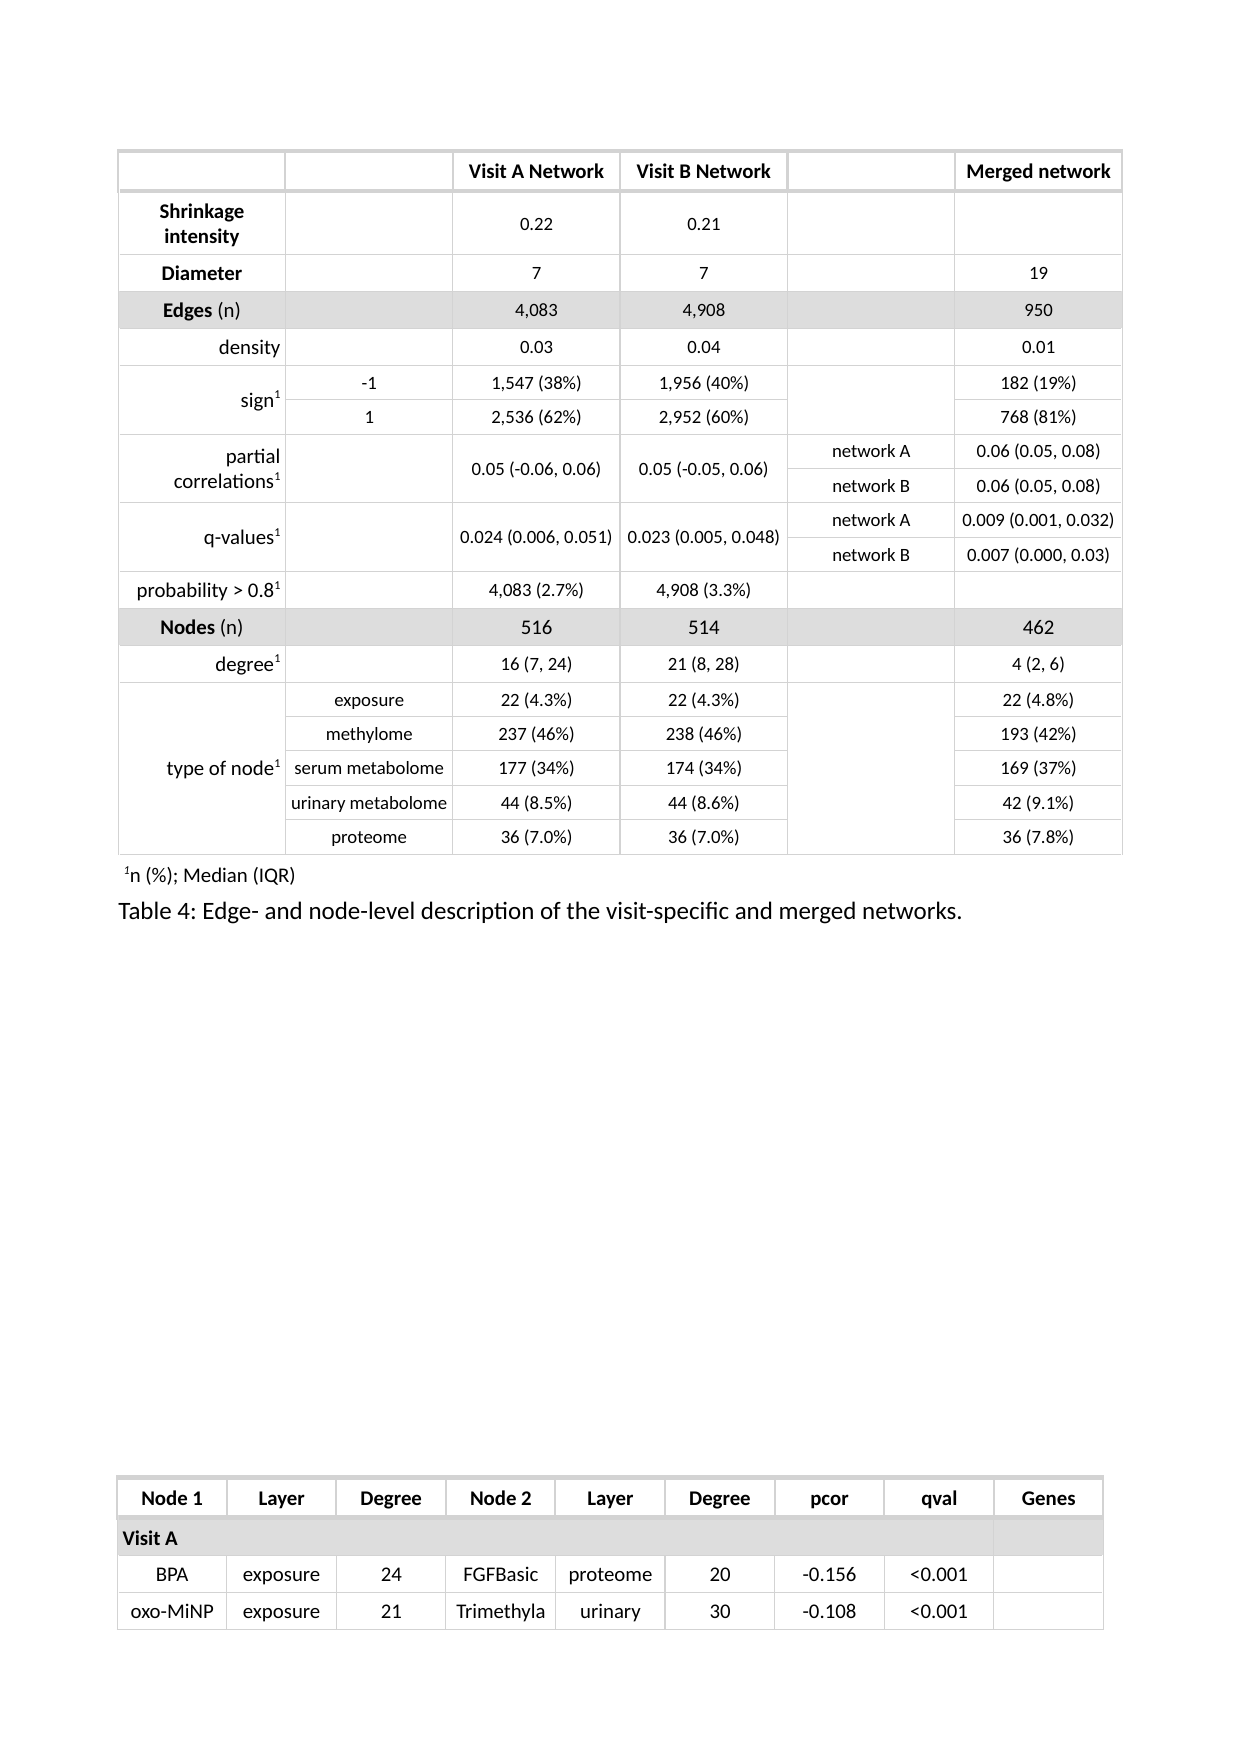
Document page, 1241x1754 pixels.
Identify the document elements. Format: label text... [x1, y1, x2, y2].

table_cell [286, 503, 452, 571]
table_cell [955, 193, 1122, 254]
table_cell probability > 0.81 [119, 572, 285, 608]
table_cell 514 [621, 609, 787, 645]
table_cell 174 (34%) [621, 751, 787, 785]
table_cell 20 [666, 1556, 774, 1592]
table_cell 193 (42%) [955, 716, 1122, 750]
table_cell -0.156 [775, 1556, 884, 1592]
table_cell 0.03 [453, 329, 619, 365]
table_header [789, 153, 954, 189]
table_cell 16 (7, 24) [453, 646, 619, 682]
table_cell 0.05 (-0.06, 0.06) [453, 435, 619, 502]
table_cell -0.108 [775, 1593, 884, 1629]
table_cell [286, 292, 452, 328]
table_cell [788, 855, 955, 895]
table_cell Diameter [119, 255, 285, 291]
table_cell 0.06 (0.05, 0.08) [955, 468, 1122, 502]
table_cell FGFBasic [446, 1556, 555, 1592]
table_header Genes [995, 1480, 1102, 1515]
table_cell q-values1 [119, 503, 285, 571]
table_cell Nodes (n) [119, 609, 285, 645]
table_cell [788, 366, 954, 433]
table_cell 44 (8.5%) [453, 786, 619, 819]
table_cell 238 (46%) [621, 717, 787, 750]
table_cell proteome [556, 1556, 664, 1592]
table_cell partial correlations1 [119, 435, 285, 502]
table_header Layer [228, 1480, 335, 1515]
table_cell 950 [955, 291, 1122, 328]
table_cell sign1 [119, 366, 285, 433]
table_cell 1,547 (38%) [453, 366, 619, 399]
table_cell [286, 329, 452, 365]
table_header [286, 153, 452, 189]
table_cell [955, 571, 1122, 608]
table_cell network B [788, 538, 954, 571]
table_cell 7 [453, 255, 619, 291]
table_cell Trimethyla [446, 1593, 555, 1629]
table_cell 1,956 (40%) [621, 366, 787, 399]
table_cell 44 (8.6%) [621, 786, 787, 819]
table_cell -1 [286, 366, 452, 399]
table_cell 7 [621, 255, 787, 291]
table_cell network A [788, 503, 954, 537]
table_cell Visit A [118, 1516, 993, 1555]
table_header [119, 153, 284, 189]
table_cell exposure [286, 683, 452, 716]
table_cell [788, 329, 954, 365]
table_cell urinary [556, 1593, 664, 1629]
table_cell 4 (2, 6) [955, 645, 1122, 682]
table_cell [788, 292, 954, 328]
table_cell 237 (46%) [453, 717, 619, 750]
table_cell 36 (7.0%) [453, 820, 619, 853]
table_cell type of node1 [119, 683, 285, 853]
table_cell [286, 193, 452, 254]
text Table 4: Edge- and node-level description of the visit-specific and merged networks. [118, 895, 1122, 926]
table_cell [788, 609, 954, 645]
table_cell Edges (n) [119, 292, 285, 328]
table_cell network A [788, 435, 954, 468]
table_cell oxo-MiNP [118, 1593, 226, 1629]
table_header Visit B Network [621, 153, 786, 189]
table_cell 182 (19%) [955, 365, 1122, 399]
table_cell <0.001 [885, 1593, 993, 1629]
table_cell 4,083 (2.7%) [453, 572, 619, 608]
table_cell 177 (34%) [453, 751, 619, 785]
table_cell 0.023 (0.005, 0.048) [621, 503, 787, 571]
table_cell 21 [337, 1593, 445, 1629]
table_cell 462 [955, 608, 1122, 645]
table_cell 0.024 (0.006, 0.051) [453, 503, 619, 571]
table_cell 1 [286, 400, 452, 433]
table_cell 36 (7.8%) [955, 819, 1122, 853]
table_cell density [119, 329, 285, 365]
table_cell 2,952 (60%) [621, 400, 787, 433]
table_header qval [885, 1480, 993, 1515]
table_header Degree [666, 1480, 774, 1515]
table_cell [994, 1520, 1103, 1555]
table_cell 4,908 (3.3%) [621, 572, 787, 608]
table_header pcor [776, 1480, 883, 1515]
table_cell 19 [955, 254, 1122, 291]
table_cell 4,908 [621, 292, 787, 328]
table_cell 24 [337, 1556, 445, 1592]
table_cell 516 [453, 609, 619, 645]
table_cell 22 (4.3%) [453, 683, 619, 716]
table_cell methylome [286, 717, 452, 750]
table_header Merged network [956, 153, 1121, 189]
table_cell 0.05 (-0.05, 0.06) [621, 435, 787, 502]
table_cell serum metabolome [286, 751, 452, 785]
table_cell [788, 572, 954, 608]
table_cell [955, 854, 1122, 895]
table_cell 0.04 [621, 329, 787, 365]
table_cell degree1 [119, 646, 285, 682]
table_cell 22 (4.3%) [621, 683, 787, 716]
table_cell 0.21 [621, 193, 787, 254]
table_cell exposure [227, 1556, 336, 1592]
table_cell [286, 572, 452, 608]
table_cell [994, 1592, 1103, 1629]
table_cell 768 (81%) [955, 399, 1122, 433]
table_cell <0.001 [885, 1556, 993, 1592]
table_cell [788, 255, 954, 291]
table_cell [286, 435, 452, 502]
table_cell 21 (8, 28) [621, 646, 787, 682]
table_cell 0.06 (0.05, 0.08) [955, 434, 1122, 468]
table_cell network B [788, 469, 954, 502]
table_cell 0.009 (0.001, 0.032) [955, 502, 1122, 537]
table_cell 2,536 (62%) [453, 400, 619, 433]
table_cell proteome [286, 820, 452, 853]
table_cell [286, 255, 452, 291]
table_cell 42 (9.1%) [955, 785, 1122, 819]
table_cell 0.22 [453, 193, 619, 254]
table_cell [994, 1555, 1103, 1592]
table_header Degree [337, 1480, 445, 1515]
table_cell [286, 646, 452, 682]
table_cell urinary metabolome [286, 786, 452, 819]
table_header Layer [556, 1480, 664, 1515]
table_cell [788, 683, 954, 853]
table_header Node 1 [118, 1480, 226, 1515]
table_cell 22 (4.8%) [955, 682, 1122, 716]
table_cell 30 [666, 1593, 774, 1629]
table_header Visit A Network [454, 153, 619, 189]
table_cell [788, 646, 954, 682]
table_cell 0.01 [955, 328, 1122, 365]
table_cell Shrinkage intensity [119, 190, 285, 254]
table_cell [286, 609, 452, 645]
table_cell 4,083 [453, 292, 619, 328]
table_cell 1n (%); Median (IQR) [118, 855, 787, 895]
table_cell exposure [227, 1593, 336, 1629]
table_cell 169 (37%) [955, 750, 1122, 785]
table_header Node 2 [447, 1480, 554, 1515]
table_cell 36 (7.0%) [621, 820, 787, 853]
table_cell 0.007 (0.000, 0.03) [955, 537, 1122, 571]
table_cell [788, 193, 954, 254]
table_cell BPA [118, 1556, 226, 1592]
